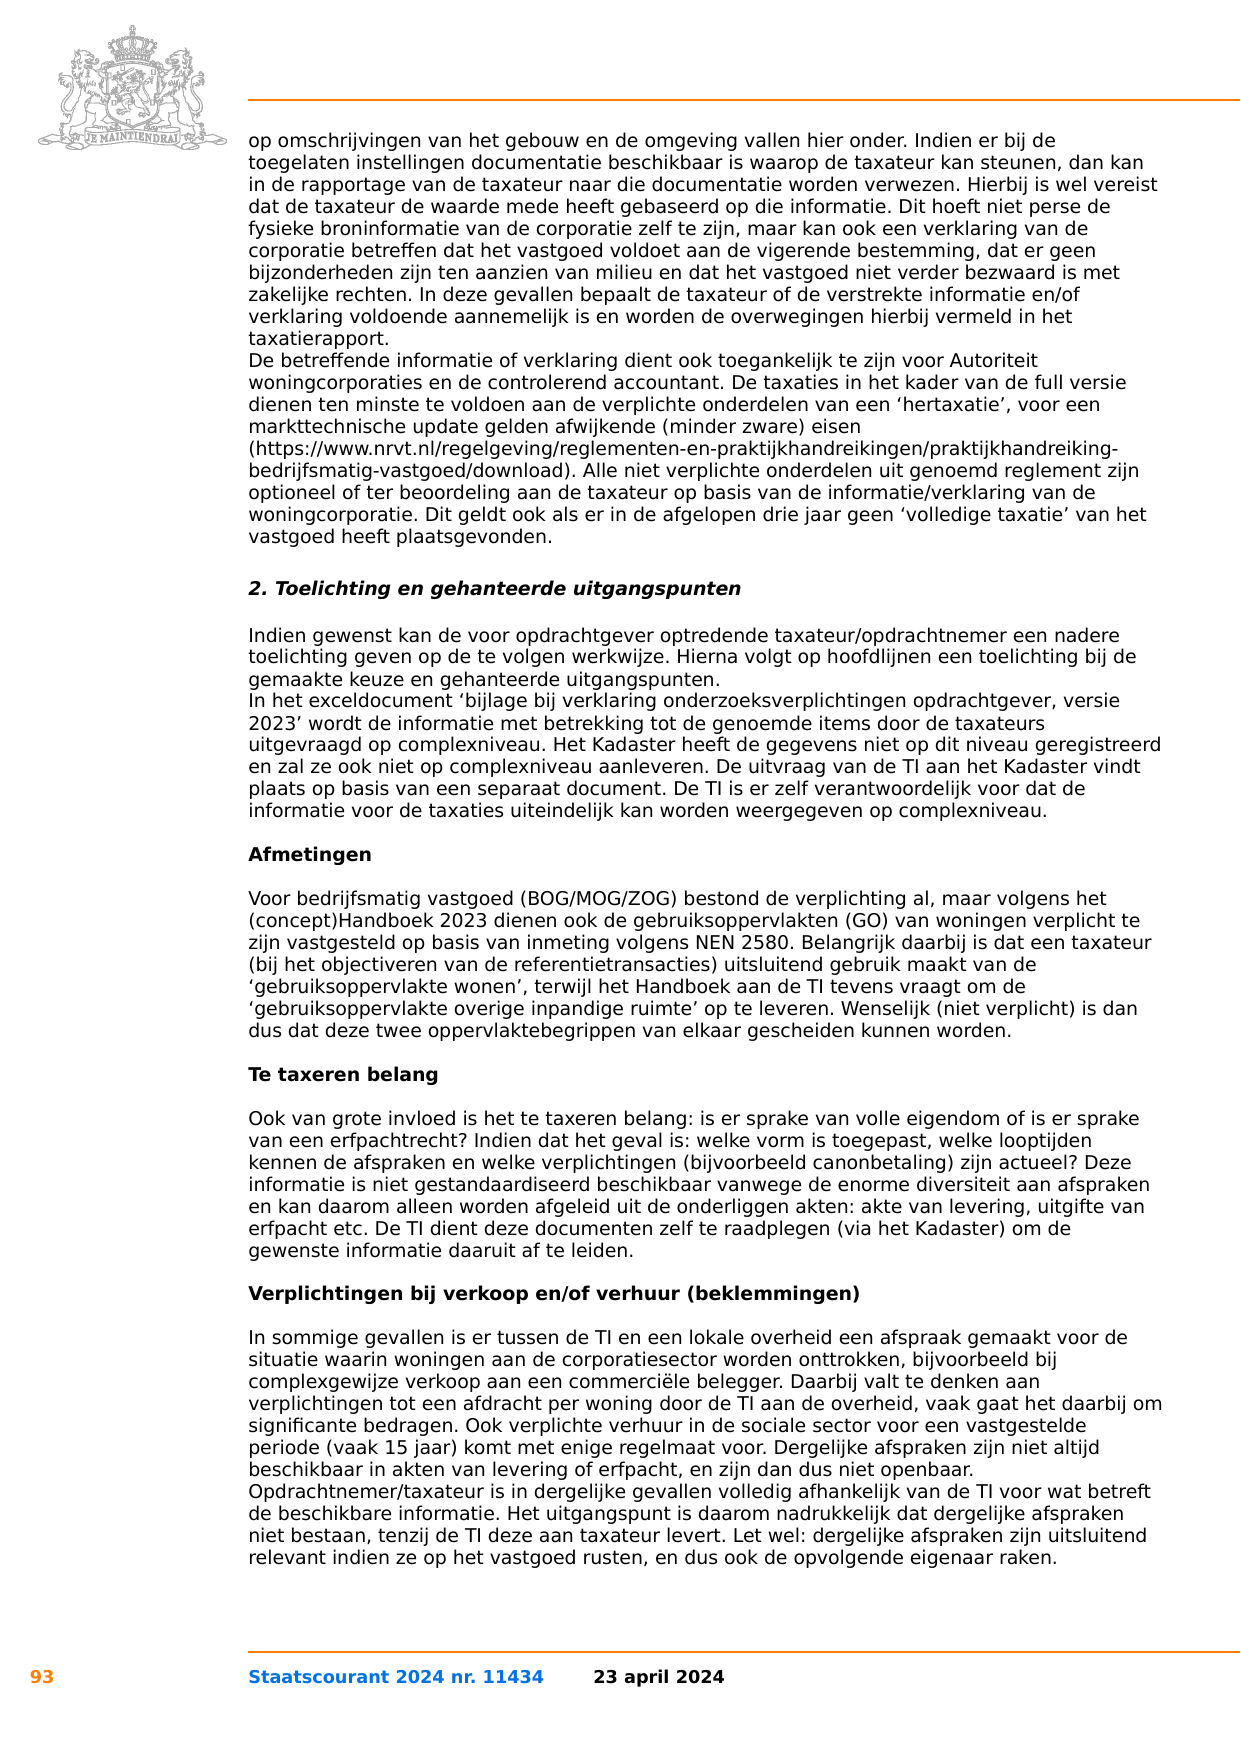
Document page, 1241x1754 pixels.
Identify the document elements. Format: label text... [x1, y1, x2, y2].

text De betreffende informatie of verklaring dient ook toegankelijk te zijn voor Autoriteit woningcorporaties en de controlerend accountant. De taxaties in het kader van de full versie dienen ten minste te voldoen aan de verplichte onderdelen van een ‘hertaxatie’, voor een markttechnische update gelden afwijkende (minder zware) eisen (https://www.nrvt.nl/regelgeving/reglementen-en-praktijkhandreikingen/praktijkhandreiking-bedrijfsmatig-vastgoed/download). Alle niet verplichte onderdelen uit genoemd reglement zijn optioneel of ter beoordeling aan de taxateur op basis van de informatie/verklaring van de woningcorporatie. Dit geldt ook als er in de afgelopen drie jaar geen ‘volledige taxatie’ van het vastgoed heeft plaatsgevonden. [248, 350, 1163, 547]
text op omschrijvingen van het gebouw en de omgeving vallen hier onder. Indien er bij de toegelaten instellingen documentatie beschikbaar is waarop de taxateur kan steunen, dan kan in de rapportage van de taxateur naar die documentatie worden verwezen. Hierbij is wel vereist dat de taxateur de waarde mede heeft gebaseerd op die informatie. Dit hoeft niet perse de fysieke broninformatie van de corporatie zelf te zijn, maar kan ook een verklaring van de corporatie betreffen dat het vastgoed voldoet aan de vigerende bestemming, dat er geen bijzonderheden zijn ten aanzien van milieu en dat het vastgoed niet verder bezwaard is met zakelijke rechten. In deze gevallen bepaalt de taxateur of de verstrekte informatie en/of verklaring voldoende aannemelijk is en worden de overwegingen hierbij vermeld in het taxatierapport. [248, 130, 1163, 350]
text In het exceldocument ‘bijlage bij verklaring onderzoeksverplichtingen opdrachtgever, versie 2023’ wordt de informatie met betrekking tot de genoemde items door de taxateurs uitgevraagd op complexniveau. Het Kadaster heeft de gegevens niet op dit niveau geregistreerd en zal ze ook niet op complexniveau aanleveren. De uitvraag van de TI aan het Kadaster vindt plaats op basis van een separaat document. De TI is er zelf verantwoordelijk voor dat de informatie voor de taxaties uiteindelijk kan worden weergegeven op complexniveau. [248, 690, 1163, 822]
text In sommige gevallen is er tussen de TI en een lokale overheid een afspraak gemaakt voor de situatie waarin woningen aan de corporatiesector worden onttrokken, bijvoorbeeld bij complexgewijze verkoop aan een commerciële belegger. Daarbij valt te denken aan verplichtingen tot een afdracht per woning door de TI aan de overheid, vaak gaat het daarbij om significante bedragen. Ook verplichte verhuur in de sociale sector voor een vastgestelde periode (vaak 15 jaar) komt met enige regelmaat voor. Dergelijke afspraken zijn niet altijd beschikbaar in akten van levering of erfpacht, en zijn dan dus niet openbaar. Opdrachtnemer/taxateur is in dergelijke gevallen volledig afhankelijk van de TI voor wat betreft de beschikbare informatie. Het uitgangspunt is daarom nadrukkelijk dat dergelijke afspraken niet bestaan, tenzij de TI deze aan taxateur levert. Let wel: dergelijke afspraken zijn uitsluitend relevant indien ze op het vastgoed rusten, en dus ook de opvolgende eigenaar raken. [248, 1327, 1163, 1569]
text Indien gewenst kan de voor opdrachtgever optredende taxateur/opdrachtnemer een nadere toelichting geven op de te volgen werkwijze. Hierna volgt op hoofdlijnen een toelichting bij de gemaakte keuze en gehanteerde uitgangspunten. [248, 624, 1163, 690]
text Ook van grote invloed is het te taxeren belang: is er sprake van volle eigendom of is er sprake van een erfpachtrecht? Indien dat het geval is: welke vorm is toegepast, welke looptijden kennen de afspraken en welke verplichtingen (bijvoorbeeld canonbetaling) zijn actueel? Deze informatie is niet gestandaardiseerd beschikbaar vanwege de enorme diversiteit aan afspraken en kan daarom alleen worden afgeleid uit de onderliggen akten: akte van levering, uitgifte van erfpacht etc. De TI dient deze documenten zelf te raadplegen (via het Kadaster) om de gewenste informatie daaruit af te leiden. [248, 1108, 1163, 1261]
subtitle 2. Toelichting en gehanteerde uitgangspunten [248, 577, 1163, 599]
subtitle Afmetingen [248, 844, 1163, 866]
text Voor bedrijfsmatig vastgoed (BOG/MOG/ZOG) bestond de verplichting al, maar volgens het (concept)Handboek 2023 dienen ook de gebruiksoppervlakten (GO) van woningen verplicht te zijn vastgesteld op basis van inmeting volgens NEN 2580. Belangrijk daarbij is dat een taxateur (bij het objectiveren van de referentietransacties) uitsluitend gebruik maakt van de ‘gebruiksoppervlakte wonen’, terwijl het Handboek aan de TI tevens vraagt om de ‘gebruiksoppervlakte overige inpandige ruimte’ op te leveren. Wenselijk (niet verplicht) is dan dus dat deze twee oppervlaktebegrippen van elkaar gescheiden kunnen worden. [248, 888, 1163, 1042]
subtitle Verplichtingen bij verkoop en/of verhuur (beklemmingen) [248, 1283, 1163, 1305]
picture [38, 25, 227, 150]
subtitle Te taxeren belang [248, 1064, 1163, 1086]
